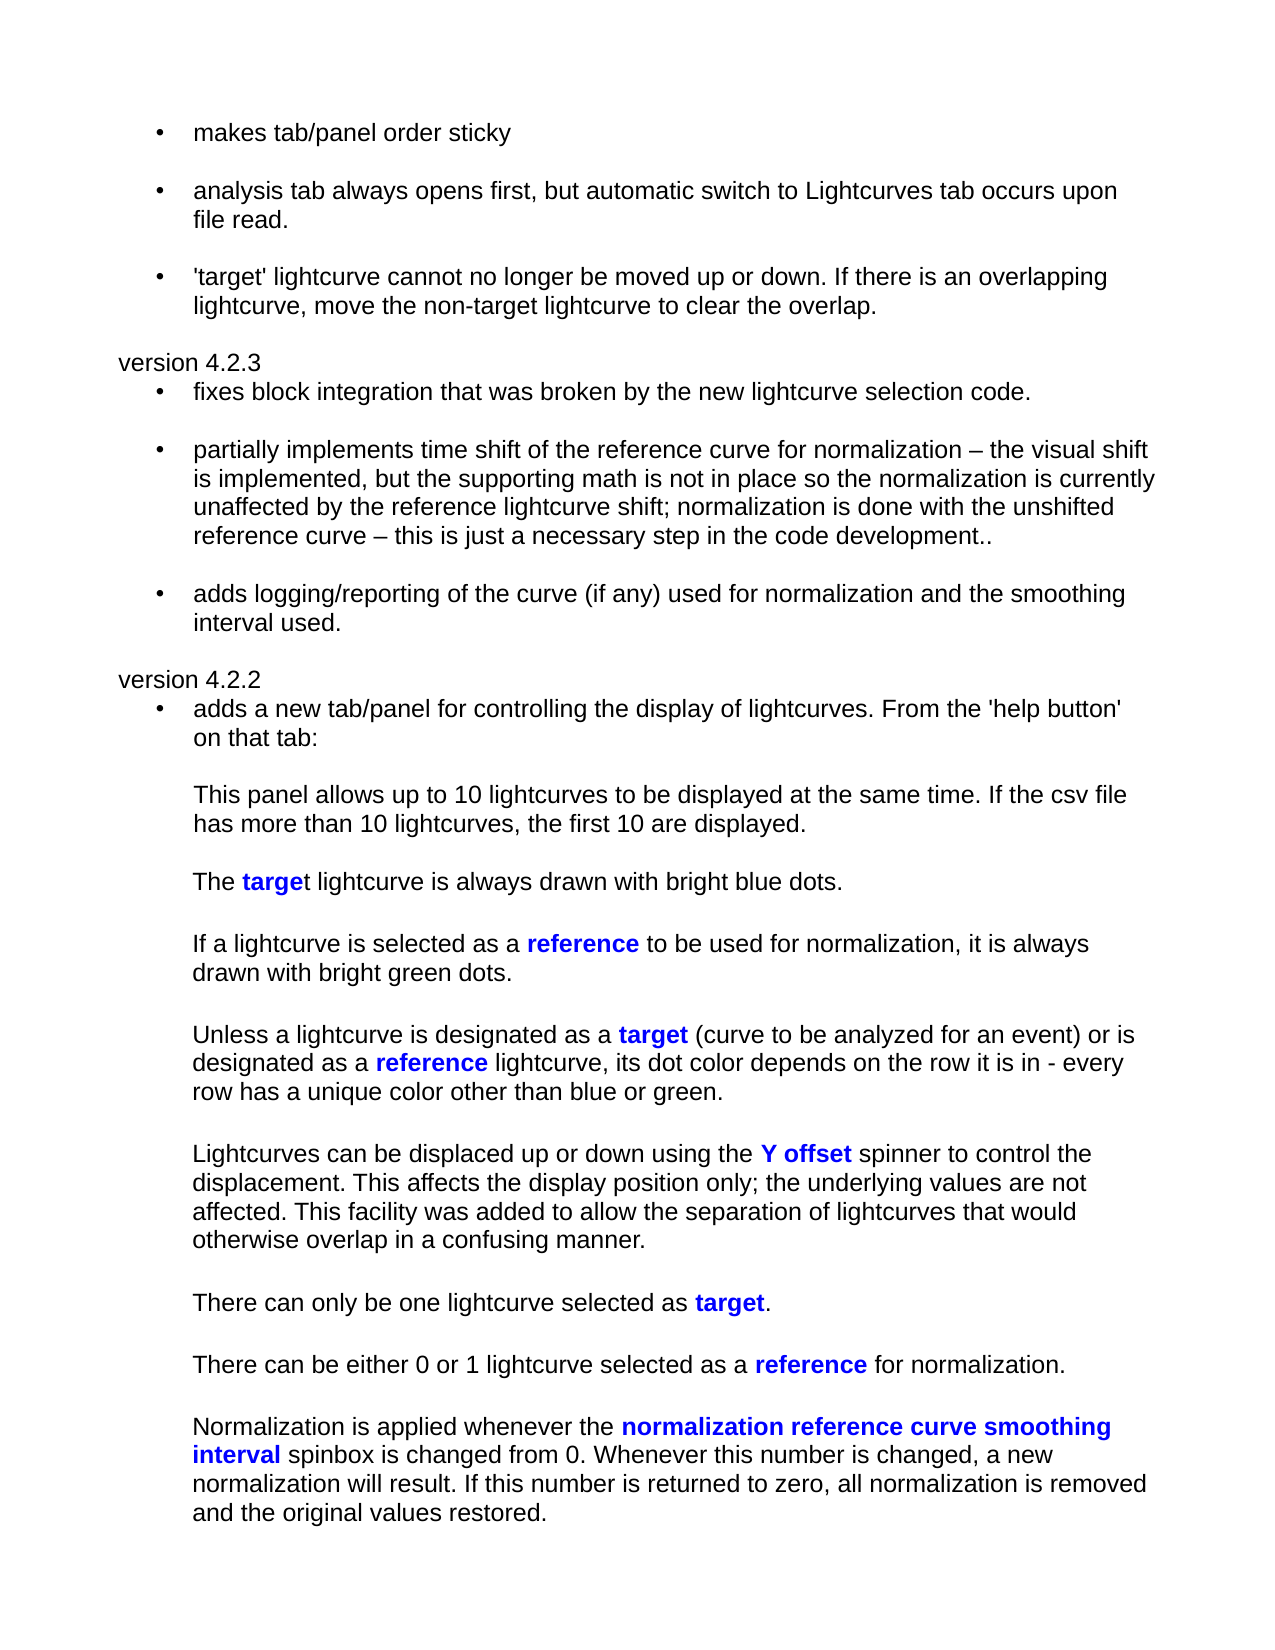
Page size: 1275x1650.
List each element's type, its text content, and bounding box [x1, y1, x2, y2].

text Unless a lightcurve is designated as a target (curve to be analyzed for an event) or is designated as a reference lightcurve, its dot color depends on the row it is in - every row has a unique color other than blue or green. [192, 1020, 1157, 1106]
text There can only be one lightcurve selected as target. [192, 1288, 1157, 1316]
text Normalization is applied whenever the normalization reference curve smoothing interval spinbox is changed from 0. Whenever this number is changed, a new normalization will result. If this number is returned to zero, all normalization is removed and the original values restored. [192, 1412, 1157, 1527]
list This panel allows up to 10 lightcurves to be displayed at the same time. If the csv file has more than 10 lightcurves, the first 10 are displayed. [156, 780, 1157, 838]
list fixes block integration that was broken by the new lightcurve selection code. [156, 377, 1157, 435]
text Lightcurves can be displaced up or down using the Y offset spinner to control the displacement. This affects the display position only; the underlying values are not affected. This facility was added to allow the separation of lightcurves that would otherwise overlap in a confusing manner. [192, 1139, 1157, 1254]
text version 4.2.3 [118, 348, 1157, 377]
list adds a new tab/panel for controlling the display of lightcurves. From the 'help button' on that tab: [156, 694, 1157, 751]
text If a lightcurve is selected as a reference to be used for normalization, it is always drawn with bright green dots. [192, 929, 1157, 986]
list partially implements time shift of the reference curve for normalization – the visual shift is implemented, but the supporting math is not in place so the normalization is currently unaffected by the reference lightcurve shift; normalization is done with the unshifted reference curve – this is just a necessary step in the code development.. [156, 435, 1157, 579]
list makes tab/panel order sticky [156, 118, 1157, 176]
list 'target' lightcurve cannot no longer be moved up or down. If there is an overlapping lightcurve, move the non-target lightcurve to clear the overlap. [156, 262, 1157, 348]
list analysis tab always opens first, but automatic switch to Lightcurves tab occurs upon file read. [156, 176, 1157, 262]
text There can be either 0 or 1 lightcurve selected as a reference for normalization. [192, 1350, 1157, 1378]
text The target lightcurve is always drawn with bright blue dots. [192, 867, 1157, 896]
text version 4.2.2 [118, 665, 1157, 694]
list adds logging/reporting of the curve (if any) used for normalization and the smoothing interval used. [156, 579, 1157, 665]
